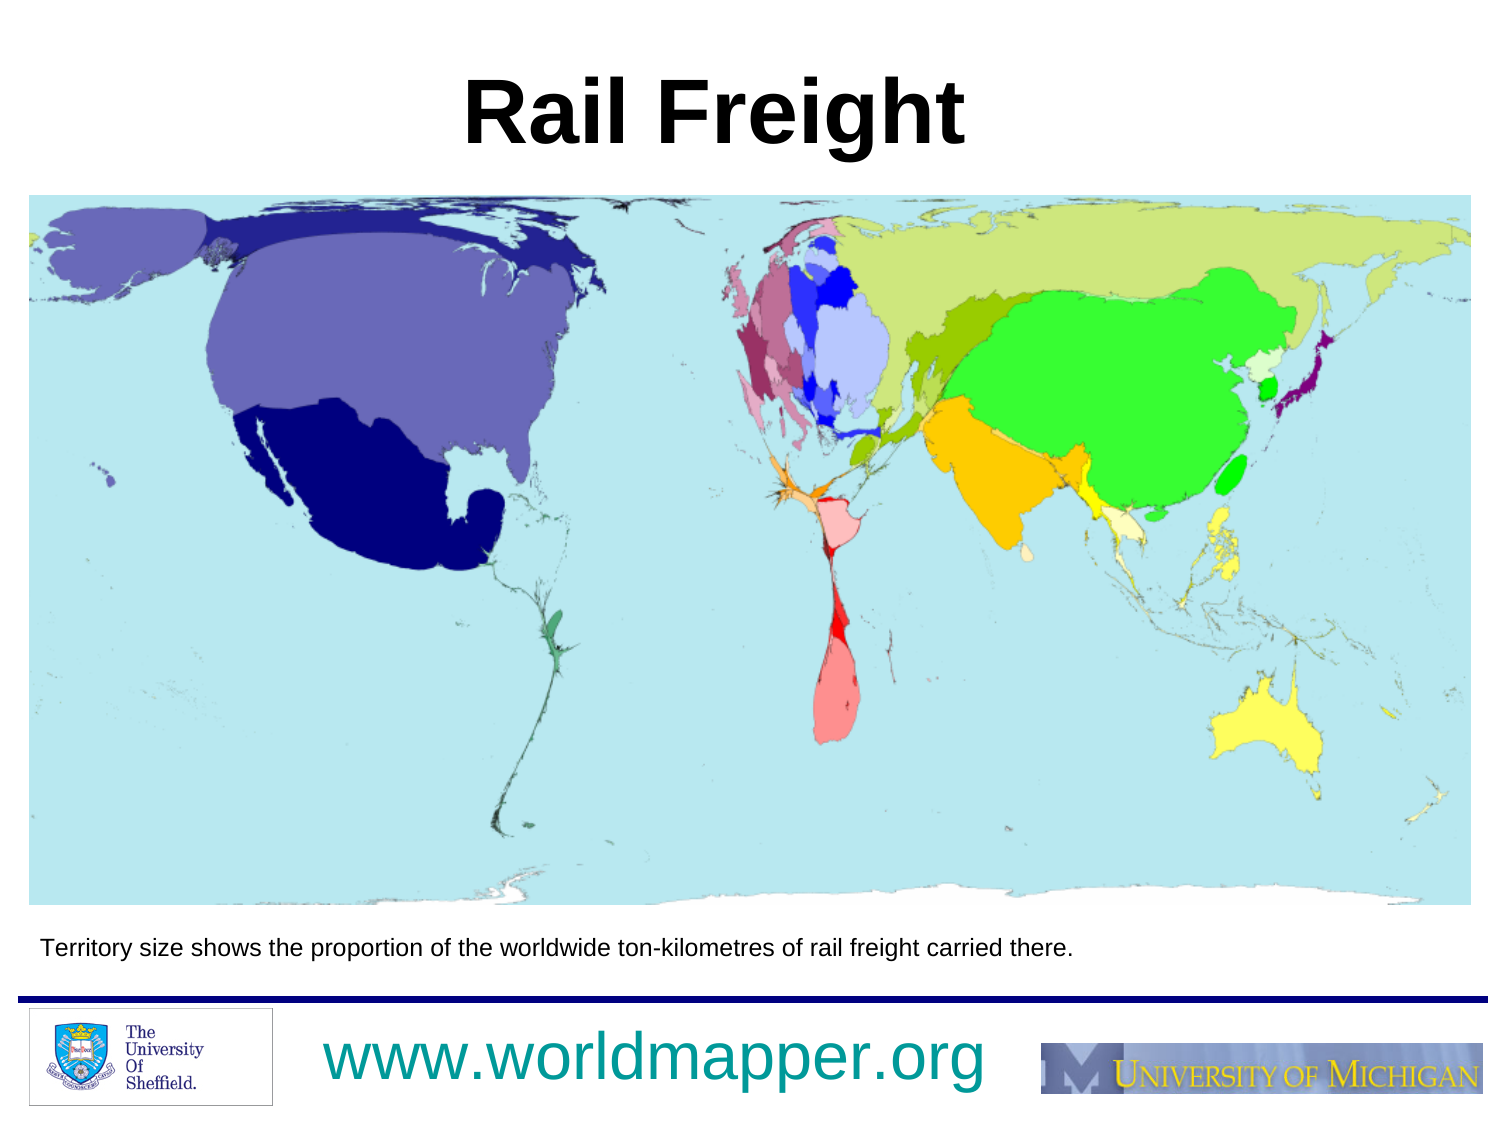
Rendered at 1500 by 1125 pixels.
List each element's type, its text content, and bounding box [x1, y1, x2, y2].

title Rail Freight [76, 42, 1352, 195]
picture [29, 1008, 273, 1106]
picture [29, 195, 1471, 905]
picture [1041, 1043, 1483, 1094]
text_box Territory size shows the proportion of the worldwide ton-kilometres of rail freight carried there. [24, 925, 1099, 969]
